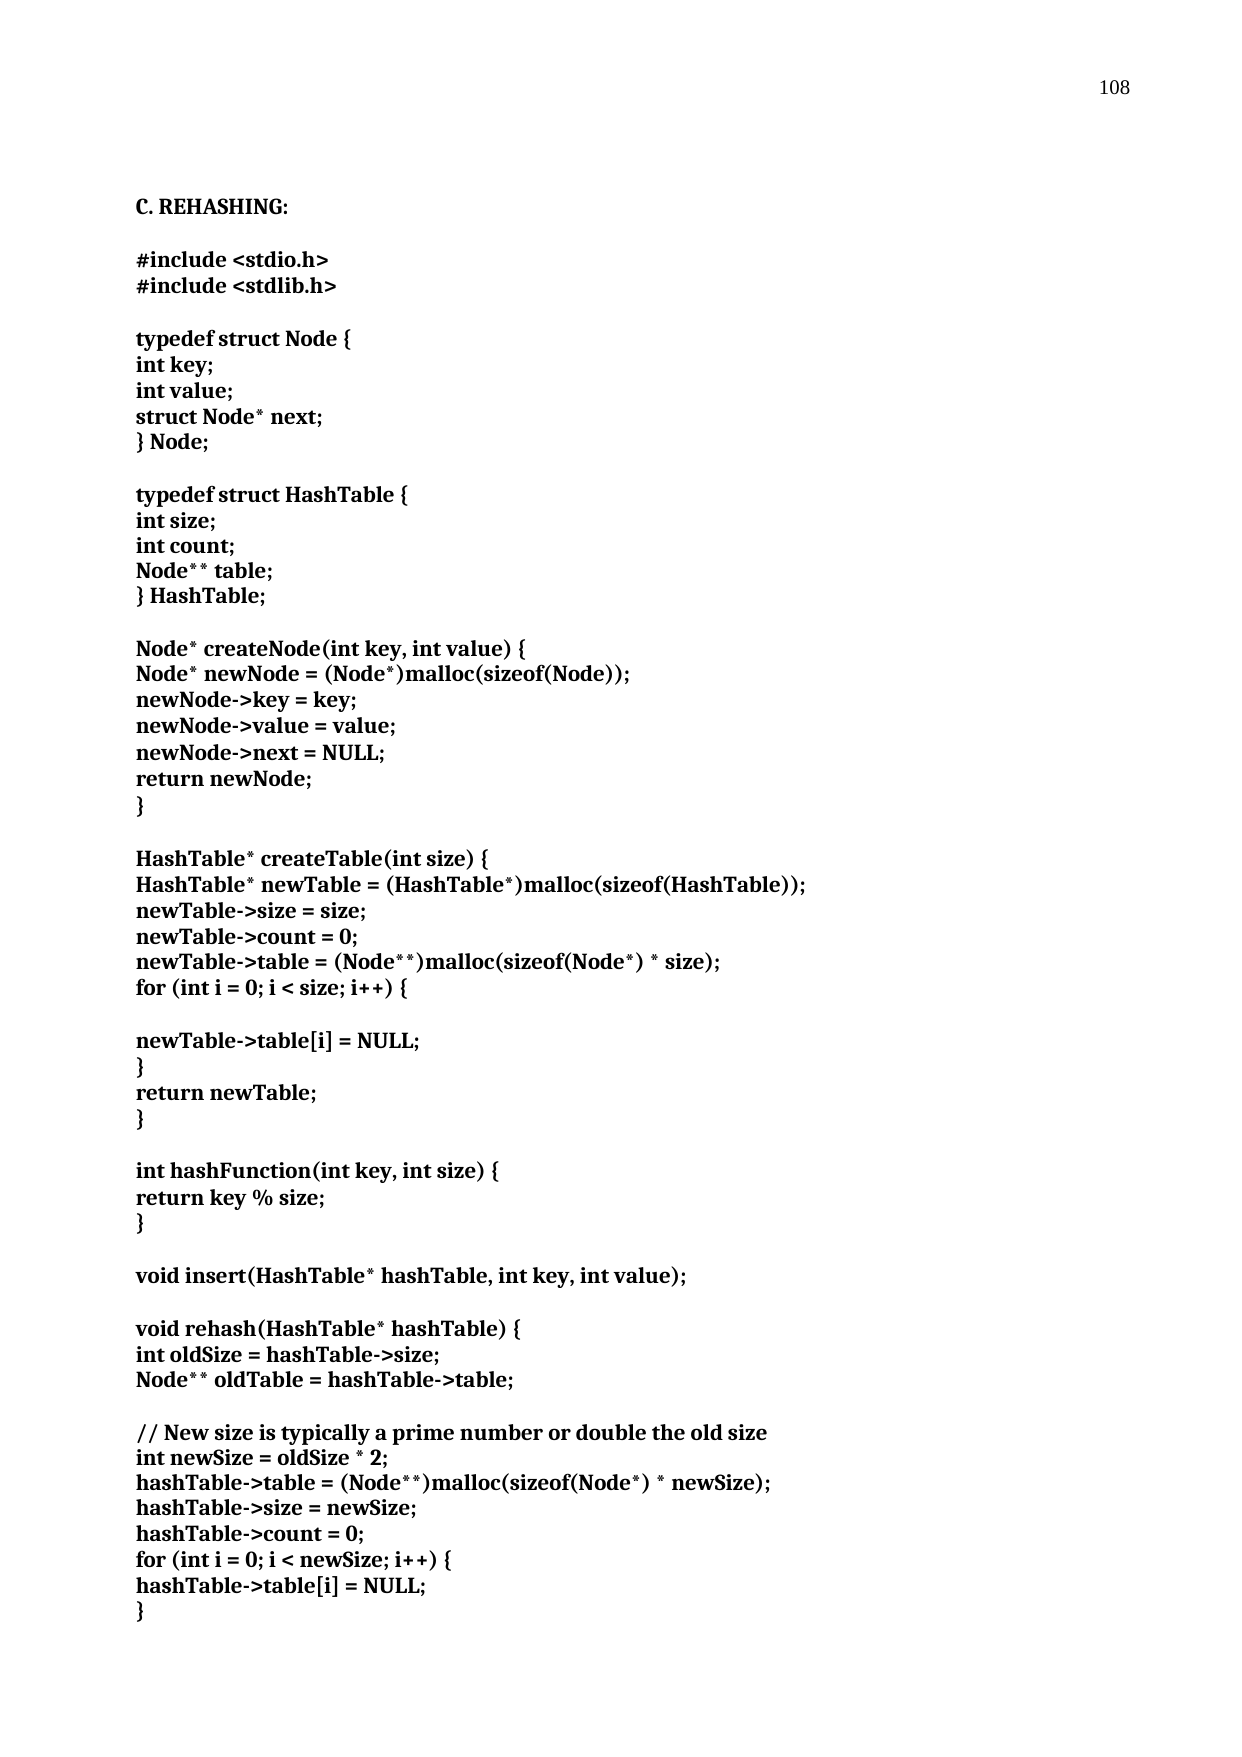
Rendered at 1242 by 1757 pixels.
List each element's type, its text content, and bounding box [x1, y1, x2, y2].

text } [136, 1054, 1150, 1079]
text #include <stdlib.h> [136, 274, 1150, 299]
text #include <stdio.h> [136, 247, 1150, 274]
text newTable->size = size; [136, 898, 1150, 923]
text } [136, 1599, 1150, 1624]
text int oldSize = hashTable->size; [136, 1342, 1150, 1367]
text Node** oldTable = hashTable->table; [136, 1367, 1150, 1393]
text for (int i = 0; i < newSize; i++) { [136, 1547, 1150, 1572]
text // New size is typically a prime number or double the old size int newSize = oldSize * 2; [136, 1421, 786, 1471]
text void insert(HashTable* hashTable, int key, int value); [136, 1262, 1150, 1289]
text int count; Node** table; [136, 534, 281, 584]
text int key; [136, 352, 1150, 378]
text } Node; [136, 430, 1150, 455]
text HashTable* createTable(int size) { [136, 846, 1150, 872]
text void rehash(HashTable* hashTable) { [136, 1316, 1150, 1342]
text return newTable; [136, 1079, 1150, 1106]
text return key % size; [136, 1184, 1150, 1211]
text typedef struct HashTable { [136, 482, 1150, 508]
text } [136, 1211, 1150, 1236]
text HashTable* newTable = (HashTable*)malloc(sizeof(HashTable)); [136, 872, 1150, 898]
text int value; [136, 378, 1150, 403]
text int hashFunction(int key, int size) { [136, 1158, 1150, 1184]
text for (int i = 0; i < size; i++) { [136, 975, 1150, 1001]
text newNode->key = key; newNode->value = value; newNode->next = NULL; return newNode; [136, 687, 405, 792]
text hashTable->table = (Node**)malloc(sizeof(Node*) * newSize); [136, 1471, 1150, 1496]
text typedef struct Node { [136, 326, 1150, 352]
text hashTable->size = newSize; [136, 1496, 1150, 1521]
text } HashTable; [136, 584, 1150, 609]
text struct Node* next; [136, 403, 1150, 430]
text } [136, 792, 1150, 819]
text int size; [136, 508, 1150, 533]
text } [136, 1106, 1150, 1131]
text Node* newNode = (Node*)malloc(sizeof(Node)); [136, 662, 1150, 687]
text Node* createNode(int key, int value) { [136, 636, 1150, 662]
text newTable->table = (Node**)malloc(sizeof(Node*) * size); [136, 950, 1150, 975]
text hashTable->count = 0; [136, 1521, 1150, 1547]
text hashTable->table[i] = NULL; [136, 1572, 1150, 1599]
text newTable->count = 0; [136, 923, 1150, 950]
text newTable->table[i] = NULL; [136, 1028, 1150, 1054]
text C. REHASHING: [136, 194, 1150, 220]
